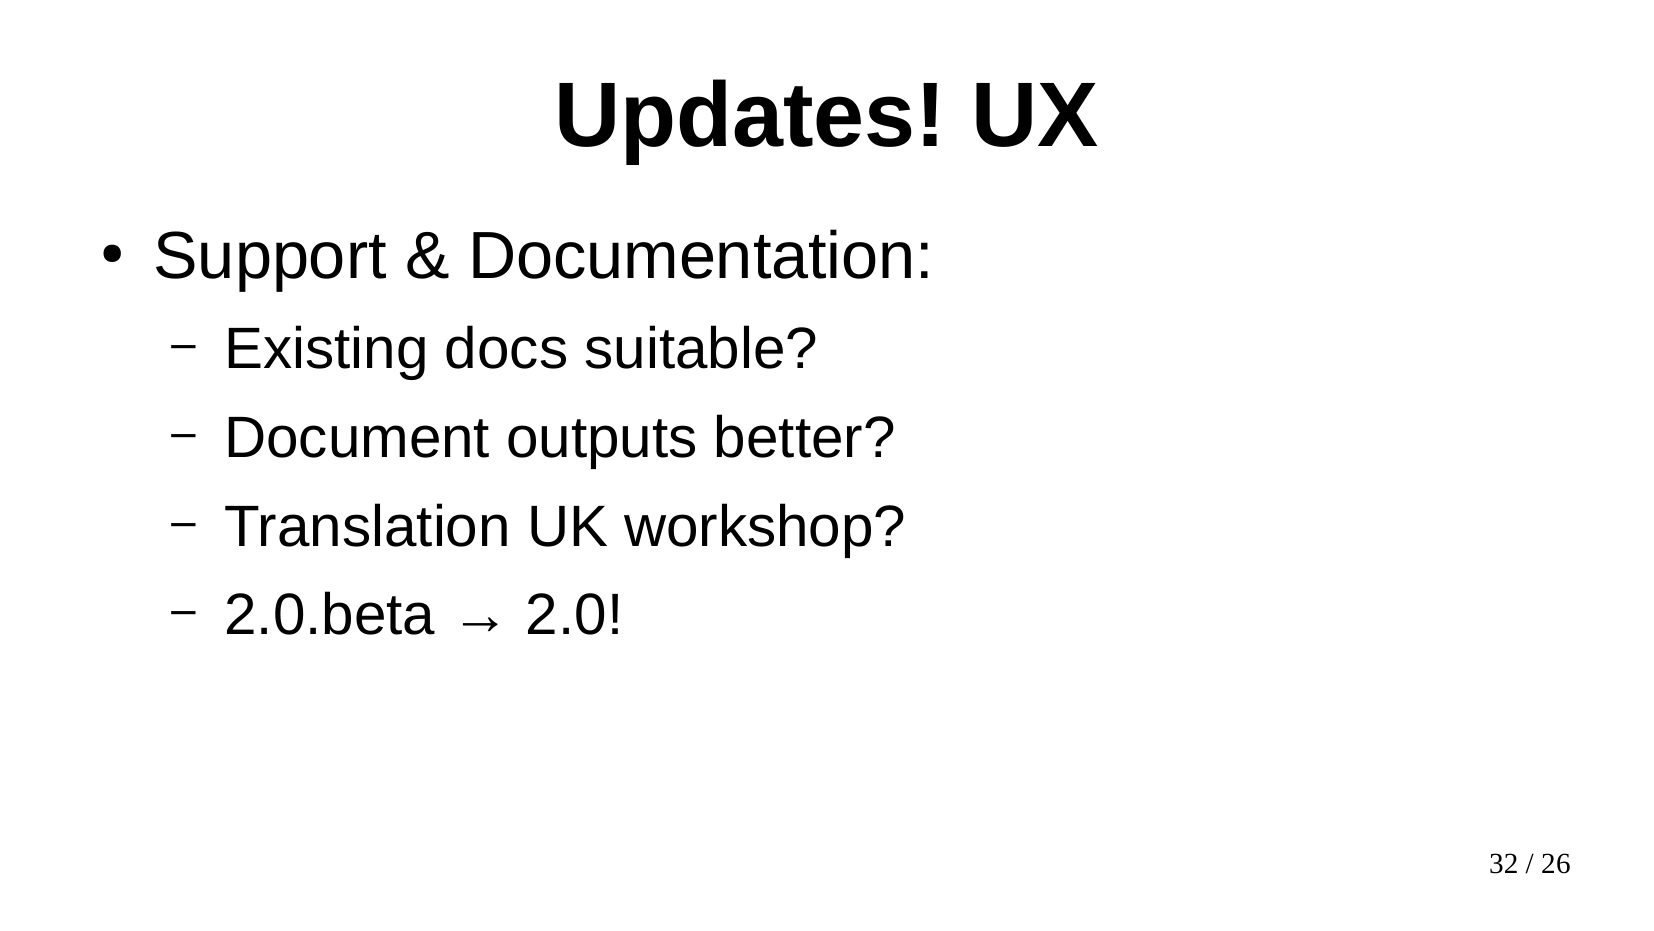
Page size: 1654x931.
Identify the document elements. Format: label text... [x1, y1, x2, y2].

title Updates! UX [82, 37, 1571, 193]
list Support & Documentation: Existing docs suitable? Document outputs better? Translation UK workshop? 2.0.beta → 2.0! [82, 217, 1571, 758]
